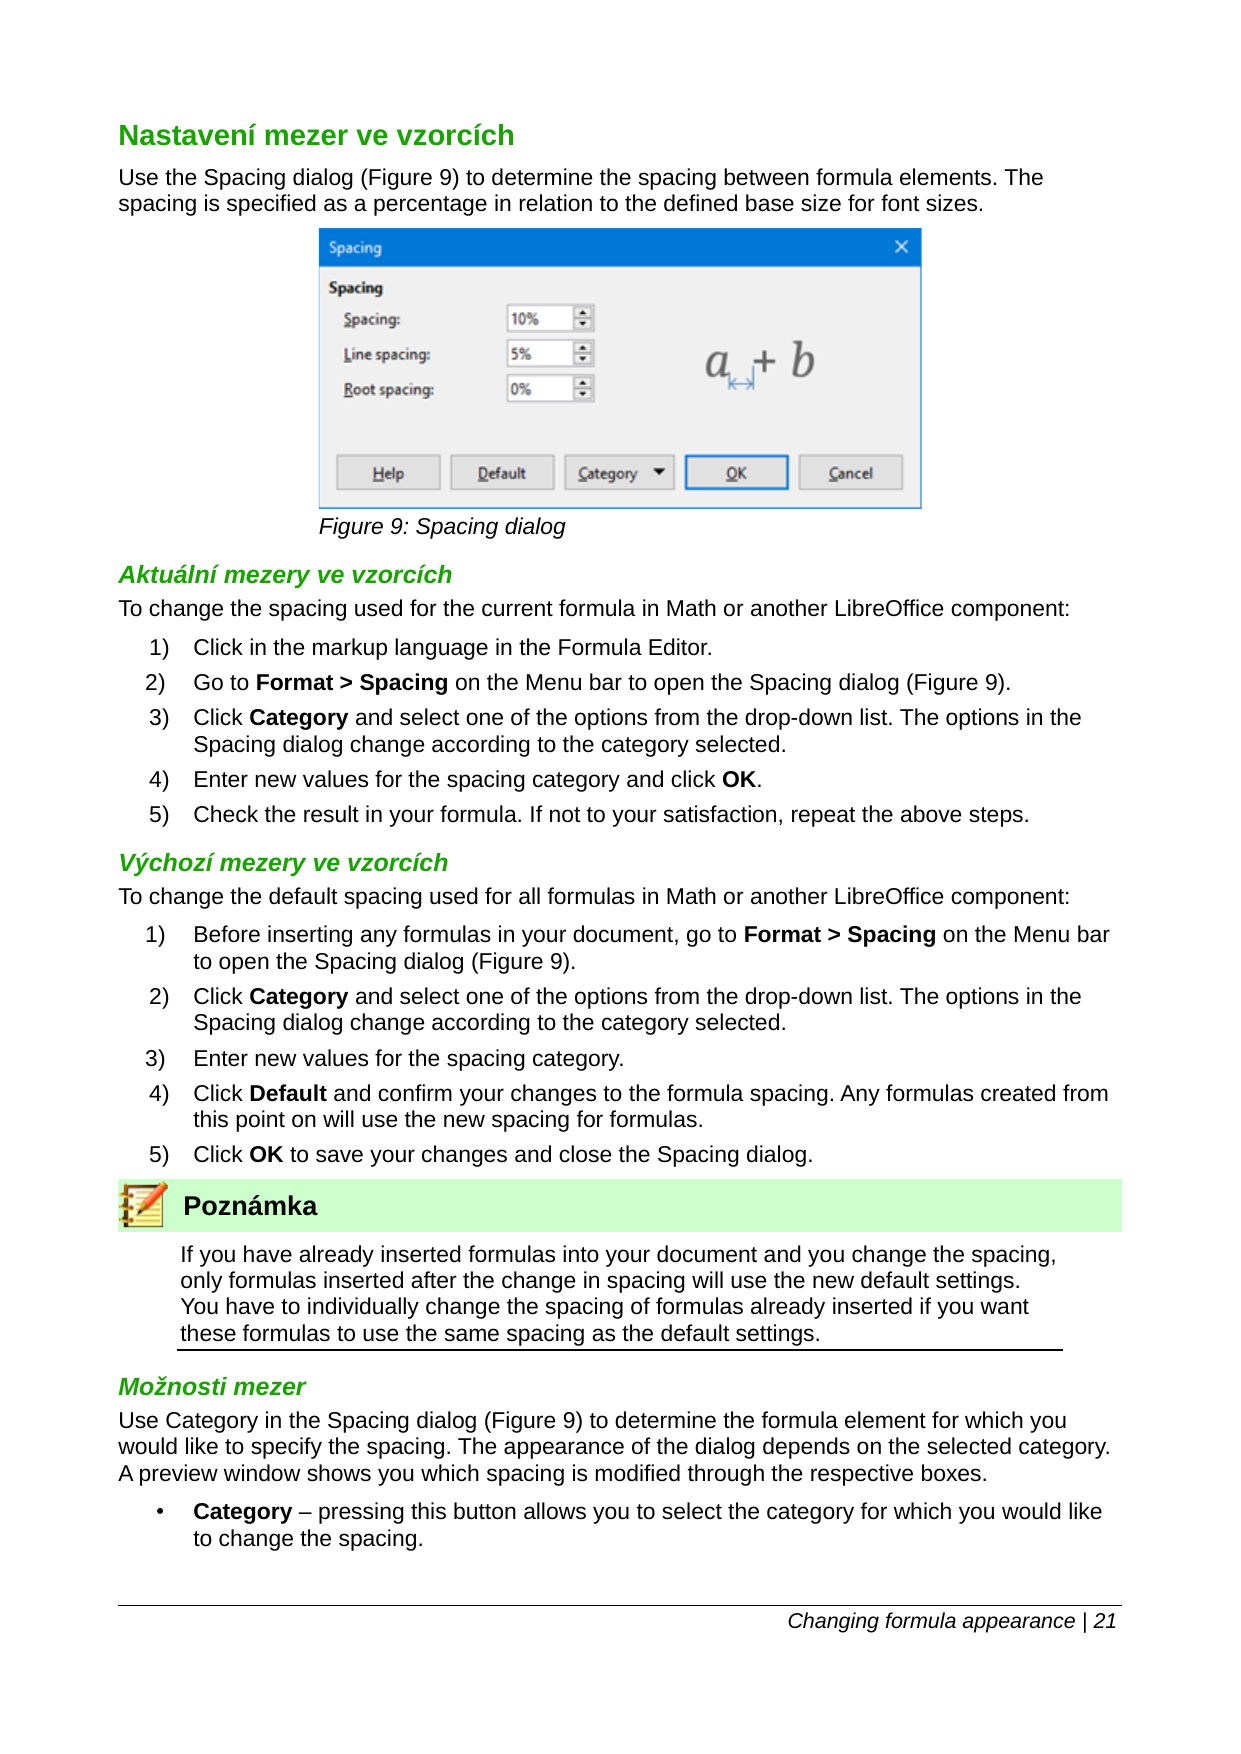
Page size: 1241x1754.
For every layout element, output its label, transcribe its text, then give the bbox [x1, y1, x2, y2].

picture [318, 228, 922, 509]
text Use the Spacing dialog (Figure 9) to determine the spacing between formula elements. The spacing is specified as a percentage in relation to the defined base size for font sizes. [118, 163, 1122, 216]
list Category – pressing this button allows you to select the category for which you would like to change the spacing. [156, 1498, 1122, 1551]
list Click Category and select one of the options from the drop-down list. The options in the Spacing dialog change according to the category selected. [169, 983, 1122, 1036]
list Before inserting any formulas in your document, go to Format > Spacing on the Menu bar to open the Spacing dialog (Figure 9). [165, 921, 1122, 974]
text To change the spacing used for the current formula in Math or another LibreOffice component: [118, 595, 1122, 621]
list Check the result in your formula. If not to your satisfaction, repeat the above steps. [169, 801, 1122, 827]
text Figure 9: Spacing dialog [319, 509, 922, 539]
text Use Category in the Spacing dialog (Figure 9) to determine the formula element for which you would like to specify the spacing. The appearance of the dialog depends on the selected category. A preview window shows you which spacing is modified through the respective boxes. [118, 1407, 1122, 1486]
list Click in the markup language in the Formula Editor. [169, 634, 1122, 660]
text If you have already inserted formulas into your document and you change the spacing, only formulas inserted after the change in spacing will use the new default settings. You have to individually change the spacing of formulas already inserted if you want these formulas to use the same spacing as the default settings. [177, 1237, 1063, 1349]
list Click Category and select one of the options from the drop-down list. The options in the Spacing dialog change according to the category selected. [169, 704, 1122, 757]
list Enter new values for the spacing category and click OK. [169, 766, 1122, 792]
subtitle Poznámka [118, 1179, 1122, 1232]
subtitle Nastavení mezer ve vzorcích [118, 118, 1122, 152]
subtitle Možnosti mezer [118, 1372, 1122, 1401]
list Enter new values for the spacing category. [165, 1044, 1122, 1071]
list Click OK to save your changes and close the Spacing dialog. [169, 1141, 1122, 1168]
list Click Default and confirm your changes to the formula spacing. Any formulas created from this point on will use the new spacing for formulas. [169, 1080, 1122, 1132]
list Go to Format > Spacing on the Menu bar to open the Spacing dialog (Figure 9). [165, 669, 1122, 695]
text To change the default spacing used for all formulas in Math or another LibreOffice component: [118, 883, 1122, 909]
picture [119, 1180, 170, 1231]
subtitle Aktuální mezery ve vzorcích [118, 560, 1122, 589]
subtitle Výchozí mezery ve vzorcích [118, 848, 1122, 877]
